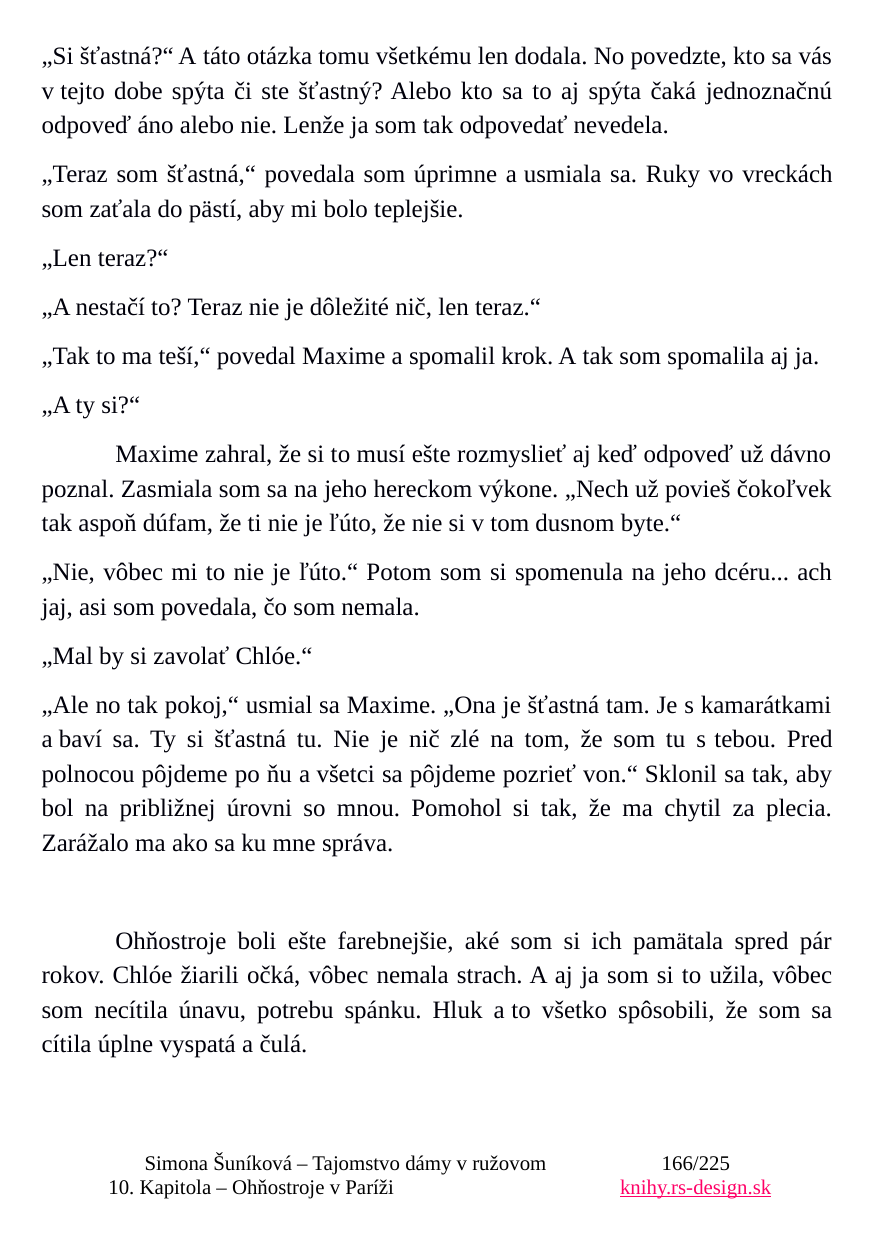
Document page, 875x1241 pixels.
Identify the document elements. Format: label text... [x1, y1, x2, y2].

text „A nestačí to? Teraz nie je dôležité nič, len teraz.“ [41, 292, 833, 321]
text „A ty si?“ [41, 390, 833, 419]
text „Teraz som šťastná,“ povedala som úprimne a usmiala sa. Ruky vo vreckách som zaťala do pästí, aby mi bolo teplejšie. [41, 159, 833, 223]
text Maxime zahral, že si to musí ešte rozmyslieť aj keď odpoveď už dávno poznal. Zasmiala som sa na jeho hereckom výkone. „Nech už povieš čokoľvek tak aspoň dúfam, že ti nie je ľúto, že nie si v tom dusnom byte.“ [41, 439, 833, 537]
text „Len teraz?“ [41, 243, 833, 272]
text „Ale no tak pokoj,“ usmial sa Maxime. „Ona je šťastná tam. Je s kamarátkami a baví sa. Ty si šťastná tu. Nie je nič zlé na tom, že som tu s tebou. Pred polnocou pôjdeme po ňu a všetci sa pôjdeme pozrieť von.“ Sklonil sa tak, aby bol na približnej úrovni so mnou. Pomohol si tak, že ma chytil za plecia. Zarážalo ma ako sa ku mne správa. [41, 690, 833, 856]
text „Mal by si zavolať Chlóe.“ [41, 641, 833, 669]
text Ohňostroje boli ešte farebnejšie, aké som si ich pamätala spred pár rokov. Chlóe žiarili očká, vôbec nemala strach. A aj ja som si to užila, vôbec som necítila únavu, potrebu spánku. Hluk a to všetko spôsobili, že som sa cítila úplne vyspatá a čulá. [41, 926, 833, 1058]
text „Nie, vôbec mi to nie je ľúto.“ Potom som si spomenula na jeho dcéru... ach jaj, asi som povedala, čo som nemala. [41, 557, 833, 620]
text „Si šťastná?“ A táto otázka tomu všetkému len dodala. No povedzte, kto sa vás v tejto dobe spýta či ste šťastný? Alebo kto sa to aj spýta čaká jednoznačnú odpoveď áno alebo nie. Lenže ja som tak odpovedať nevedela. [41, 41, 833, 139]
text „Tak to ma teší,“ povedal Maxime a spomalil krok. A tak som spomalila aj ja. [41, 341, 833, 370]
